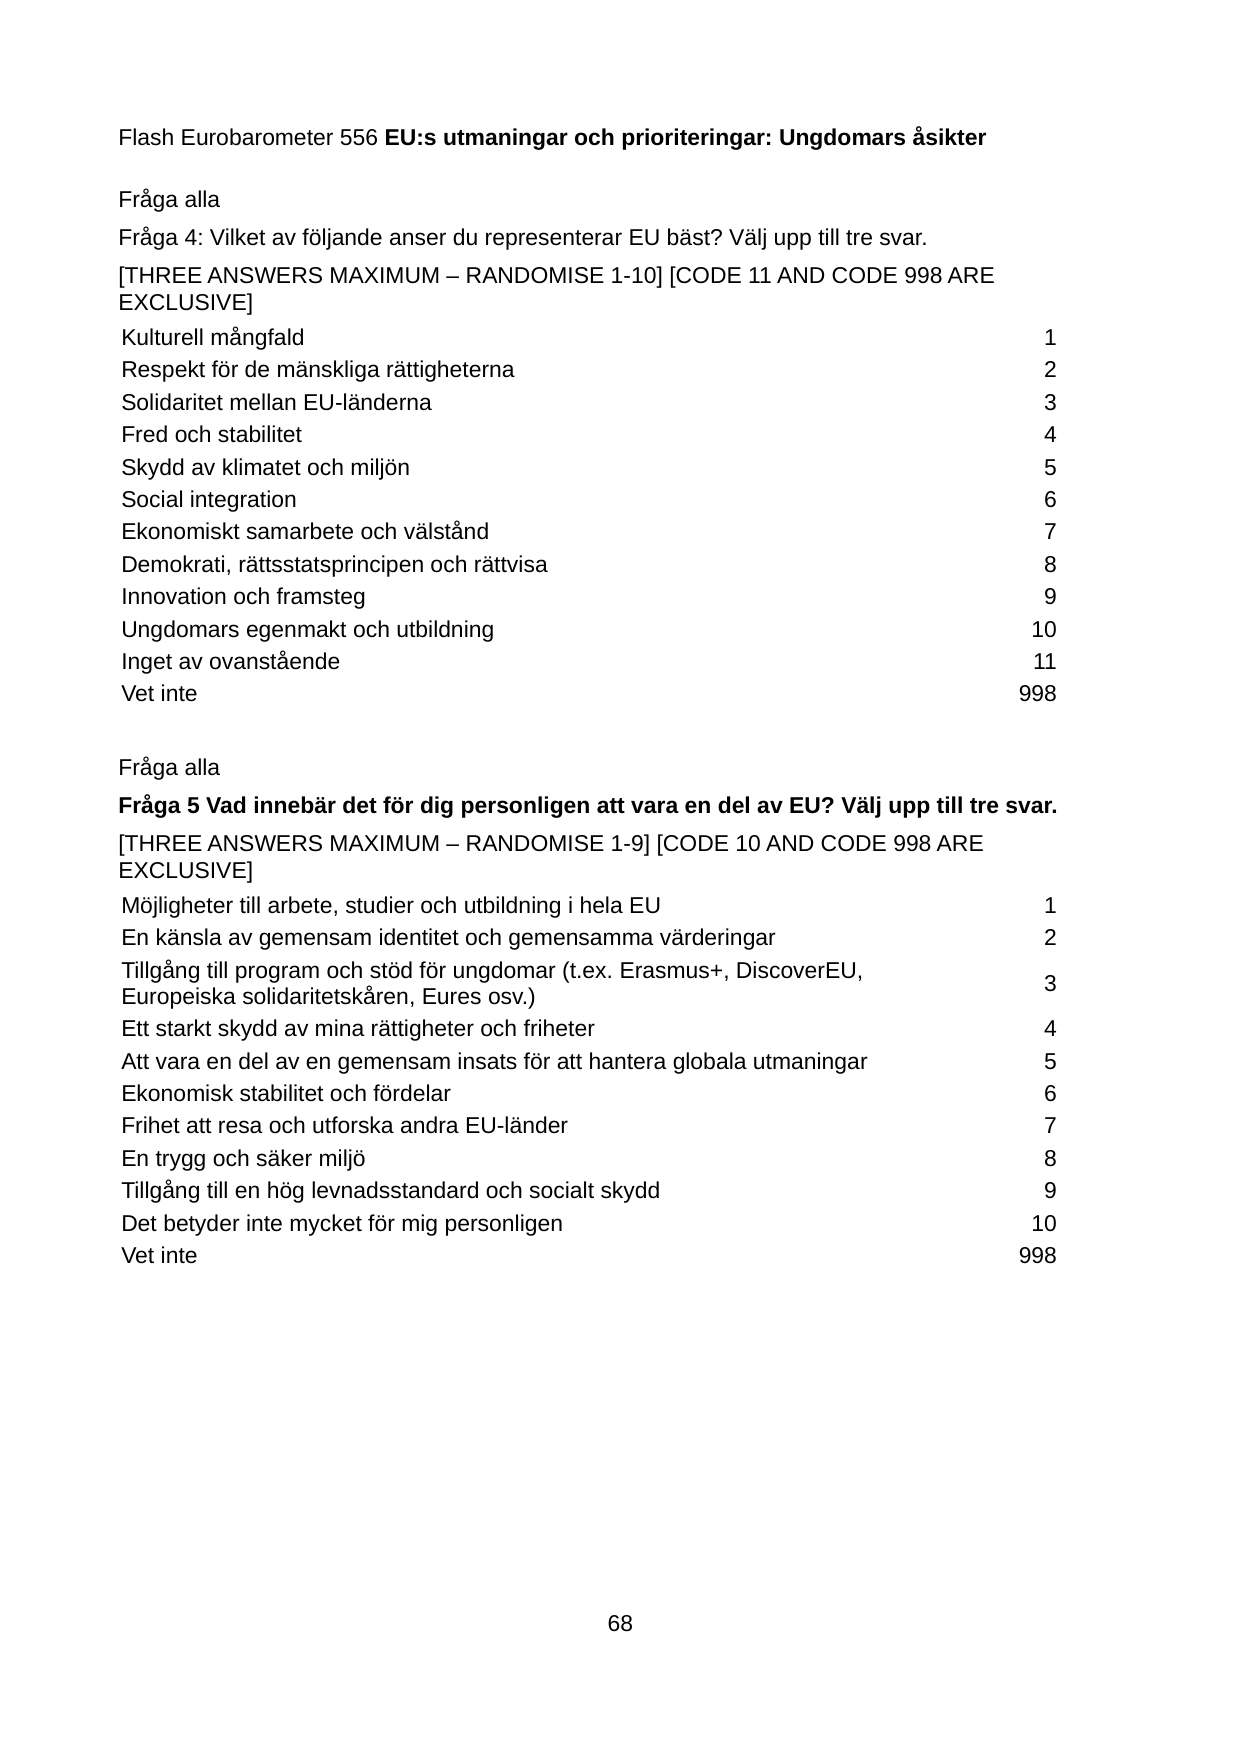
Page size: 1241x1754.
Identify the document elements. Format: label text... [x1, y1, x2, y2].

table_cell Vet inte [118, 1239, 921, 1271]
table_header Möjligheter till arbete, studier och utbildning i hela EU [118, 889, 921, 921]
table_cell Respekt för de mänskliga rättigheterna [118, 353, 921, 386]
table_header 1 [921, 889, 1059, 921]
table_cell 10 [921, 613, 1059, 645]
table_cell Social integration [118, 483, 921, 515]
table_cell 9 [921, 1174, 1059, 1207]
table_cell 2 [921, 921, 1059, 954]
table_cell En trygg och säker miljö [118, 1142, 921, 1174]
table_cell 6 [921, 1077, 1059, 1109]
table_cell Vet inte [118, 677, 921, 710]
table_cell Inget av ovanstående [118, 645, 921, 677]
table_cell Det betyder inte mycket för mig personligen [118, 1207, 921, 1239]
table_cell Tillgång till en hög levnadsstandard och socialt skydd [118, 1174, 921, 1207]
table_cell Att vara en del av en gemensam insats för att hantera globala utmaningar [118, 1045, 921, 1077]
table_cell 6 [921, 483, 1059, 515]
text Fråga alla [118, 186, 1122, 212]
table_cell Tillgång till program och stöd för ungdomar (t.ex. Erasmus+, DiscoverEU, Europeiska solidaritetskåren, Eures osv.) [118, 954, 921, 1012]
table_cell 3 [921, 954, 1059, 1012]
table_cell 8 [921, 1142, 1059, 1174]
table_cell 5 [921, 451, 1059, 483]
table_cell 998 [921, 1239, 1059, 1271]
table_cell Ett starkt skydd av mina rättigheter och friheter [118, 1012, 921, 1045]
table_cell 9 [921, 580, 1059, 612]
table_cell 10 [921, 1207, 1059, 1239]
table_cell 7 [921, 1110, 1059, 1142]
table_cell 8 [921, 548, 1059, 580]
table_cell Frihet att resa och utforska andra EU-länder [118, 1110, 921, 1142]
table_cell 11 [921, 645, 1059, 677]
table_cell 5 [921, 1045, 1059, 1077]
text Fråga 4: Vilket av följande anser du representerar EU bäst? Välj upp till tre svar. [118, 224, 1122, 250]
text Fråga 5 Vad innebär det för dig personligen att vara en del av EU? Välj upp till tre svar. [118, 792, 1122, 818]
table_cell Ekonomiskt samarbete och välstånd [118, 515, 921, 548]
table_cell 7 [921, 515, 1059, 548]
text Fråga alla [118, 754, 1122, 780]
table_cell Ungdomars egenmakt och utbildning [118, 613, 921, 645]
table_cell 3 [921, 386, 1059, 418]
table_cell Ekonomisk stabilitet och fördelar [118, 1077, 921, 1109]
table_cell Solidaritet mellan EU-länderna [118, 386, 921, 418]
table_cell En känsla av gemensam identitet och gemensamma värderingar [118, 921, 921, 954]
table_cell Skydd av klimatet och miljön [118, 451, 921, 483]
table_cell Fred och stabilitet [118, 418, 921, 451]
text [THREE ANSWERS MAXIMUM – RANDOMISE 1-10] [CODE 11 AND CODE 998 ARE EXCLUSIVE] [118, 262, 1122, 315]
table_cell 4 [921, 1012, 1059, 1045]
table_cell 4 [921, 418, 1059, 451]
table_cell Demokrati, rättsstatsprincipen och rättvisa [118, 548, 921, 580]
table_cell 2 [921, 353, 1059, 386]
table_cell 998 [921, 677, 1059, 710]
table_header Kulturell mångfald [118, 321, 921, 353]
text [THREE ANSWERS MAXIMUM – RANDOMISE 1-9] [CODE 10 AND CODE 998 ARE EXCLUSIVE] [118, 830, 1122, 883]
table_header 1 [921, 321, 1059, 353]
table_cell Innovation och framsteg [118, 580, 921, 612]
